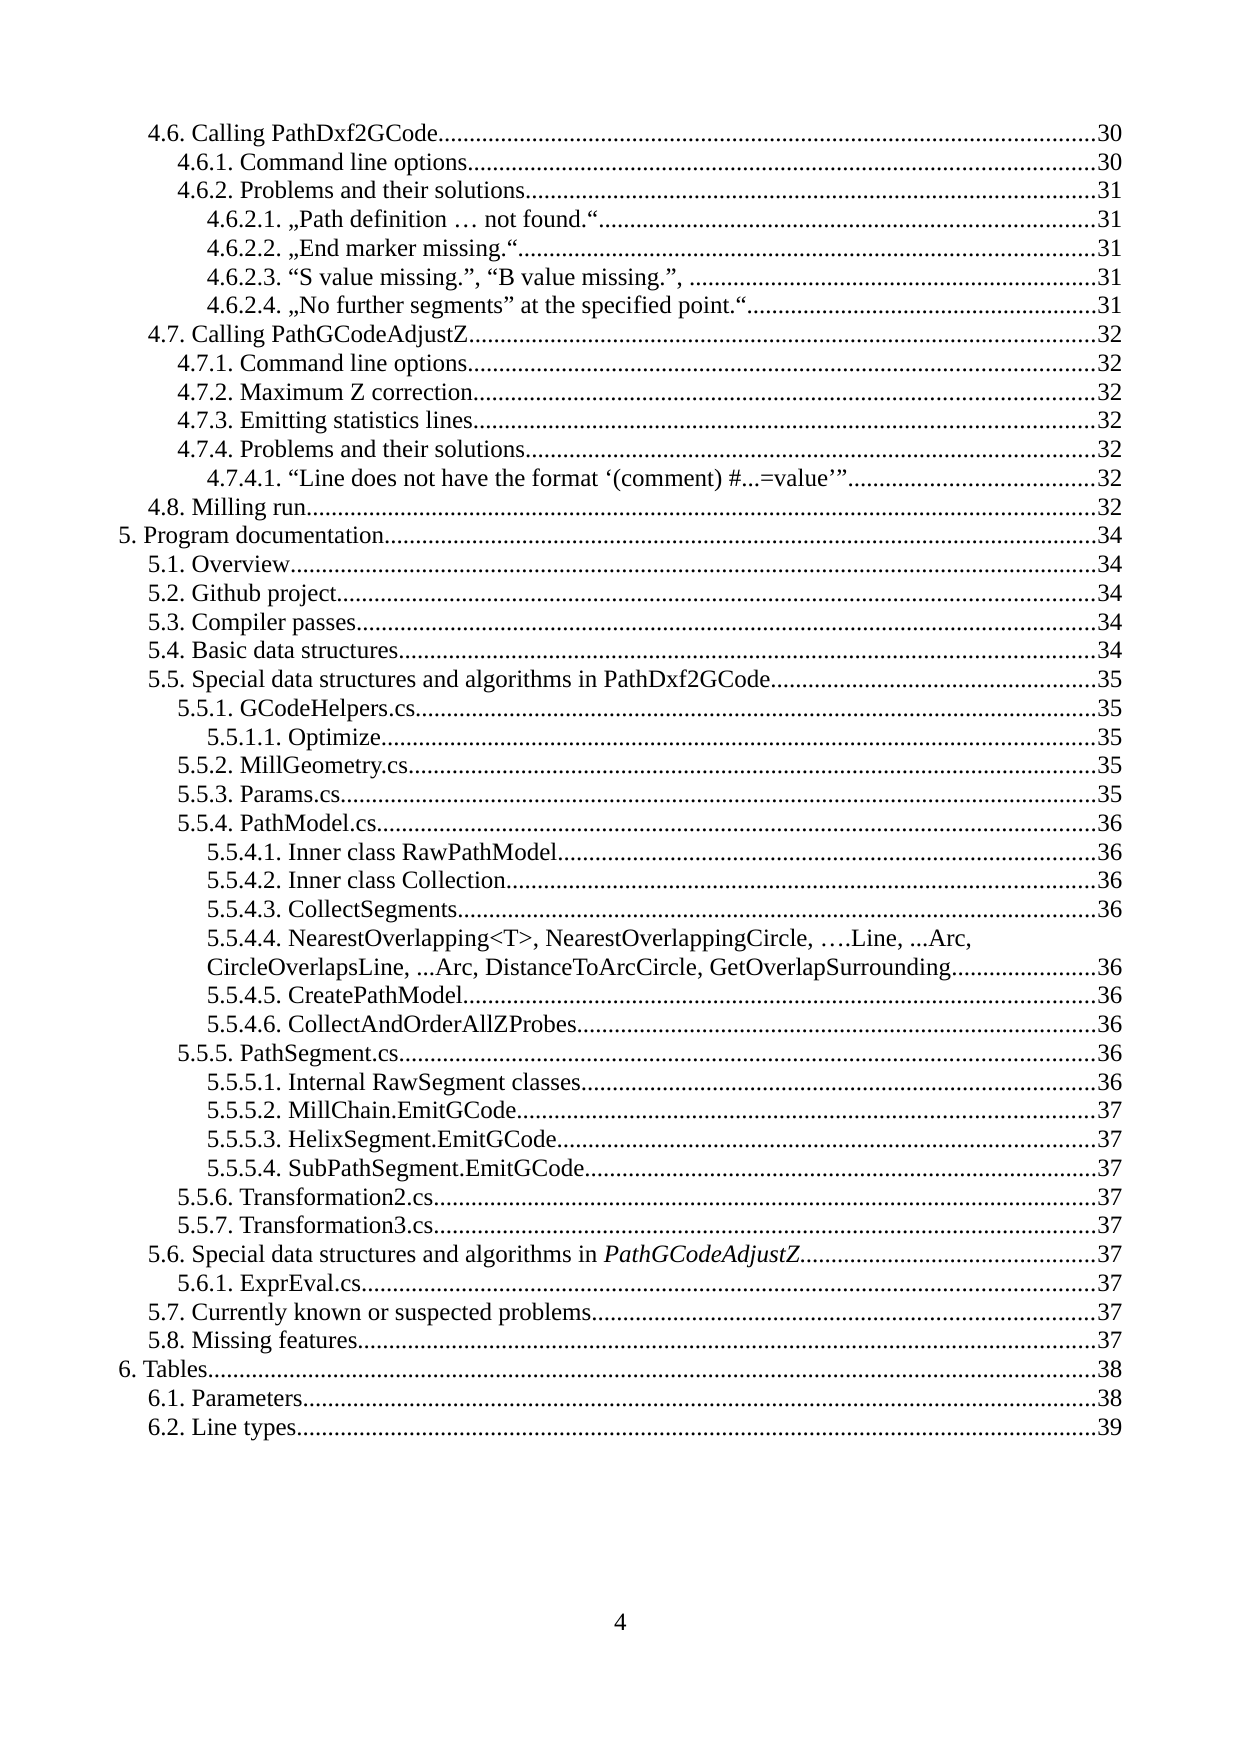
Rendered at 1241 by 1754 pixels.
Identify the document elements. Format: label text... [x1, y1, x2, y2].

text 6. Tables 38 [118, 1354, 1122, 1383]
text 5.5.7. Transformation3.cs 37 [177, 1211, 1122, 1239]
text 5.6. Special data structures and algorithms in PathGCodeAdjustZ 37 [148, 1239, 1122, 1268]
text 6.1. Parameters 38 [148, 1383, 1122, 1412]
text 5.5.5.1. Internal RawSegment classes 36 [207, 1067, 1122, 1096]
text 5.5.4.4. NearestOverlapping<T>, NearestOverlappingCircle, ….Line, ...Arc, CircleOverlapsLine, ...Arc, DistanceToArcCircle, GetOverlapSurrounding 36 [207, 923, 1122, 981]
text 5.5. Special data structures and algorithms in PathDxf2GCode 35 [148, 664, 1122, 693]
text 5.6.1. ExprEval.cs 37 [177, 1268, 1122, 1297]
text 4.6.1. Command line options 30 [177, 147, 1122, 176]
text 4.6.2.2. „End marker missing.“ 31 [207, 233, 1122, 262]
text 5.5.4.3. CollectSegments 36 [207, 894, 1122, 923]
text 5.5.1.1. Optimize 35 [207, 722, 1122, 751]
text 4.8. Milling run 32 [148, 492, 1122, 521]
text 5.8. Missing features 37 [148, 1326, 1122, 1354]
text 4.6.2.3. “S value missing.”, “B value missing.”, ... 31 [207, 262, 1122, 291]
text 5.5.5. PathSegment.cs 36 [177, 1038, 1122, 1067]
text 5.5.5.4. SubPathSegment.EmitGCode 37 [207, 1153, 1122, 1182]
text 4.6.2.4. „No further segments” at the specified point.“ 31 [207, 291, 1122, 319]
text 5.2. Github project 34 [148, 578, 1122, 607]
text 5.5.4.1. Inner class RawPathModel 36 [207, 837, 1122, 866]
text 5.4. Basic data structures 34 [148, 636, 1122, 664]
text 5.5.4.2. Inner class Collection 36 [207, 866, 1122, 894]
text 5.3. Compiler passes 34 [148, 607, 1122, 636]
text 5.5.4.6. CollectAndOrderAllZProbes 36 [207, 1009, 1122, 1038]
text 5. Program documentation 34 [118, 521, 1122, 549]
text 5.5.4.5. CreatePathModel 36 [207, 981, 1122, 1009]
text 5.5.3. Params.cs 35 [177, 779, 1122, 808]
text 5.7. Currently known or suspected problems 37 [148, 1297, 1122, 1326]
text 5.5.4. PathModel.cs 36 [177, 808, 1122, 837]
text 4.7.3. Emitting statistics lines 32 [177, 406, 1122, 434]
text 5.5.5.3. HelixSegment.EmitGCode 37 [207, 1124, 1122, 1153]
text 6.2. Line types 39 [148, 1412, 1122, 1441]
text 5.5.6. Transformation2.cs 37 [177, 1182, 1122, 1211]
text 4.7.2. Maximum Z correction 32 [177, 377, 1122, 406]
text 4.7. Calling PathGCodeAdjustZ 32 [148, 319, 1122, 348]
text 5.5.1. GCodeHelpers.cs 35 [177, 693, 1122, 722]
text 5.1. Overview 34 [148, 549, 1122, 578]
text 4.7.4. Problems and their solutions 32 [177, 434, 1122, 463]
text 4.7.4.1. “Line does not have the format ‘(comment) #...=value’” 32 [207, 463, 1122, 492]
text 4.7.1. Command line options 32 [177, 348, 1122, 377]
text 4.6.2. Problems and their solutions 31 [177, 176, 1122, 204]
text 5.5.5.2. MillChain.EmitGCode 37 [207, 1096, 1122, 1124]
text 4.6. Calling PathDxf2GCode 30 [148, 118, 1122, 147]
text 5.5.2. MillGeometry.cs 35 [177, 751, 1122, 779]
text 4.6.2.1. „Path definition … not found.“ 31 [207, 204, 1122, 233]
